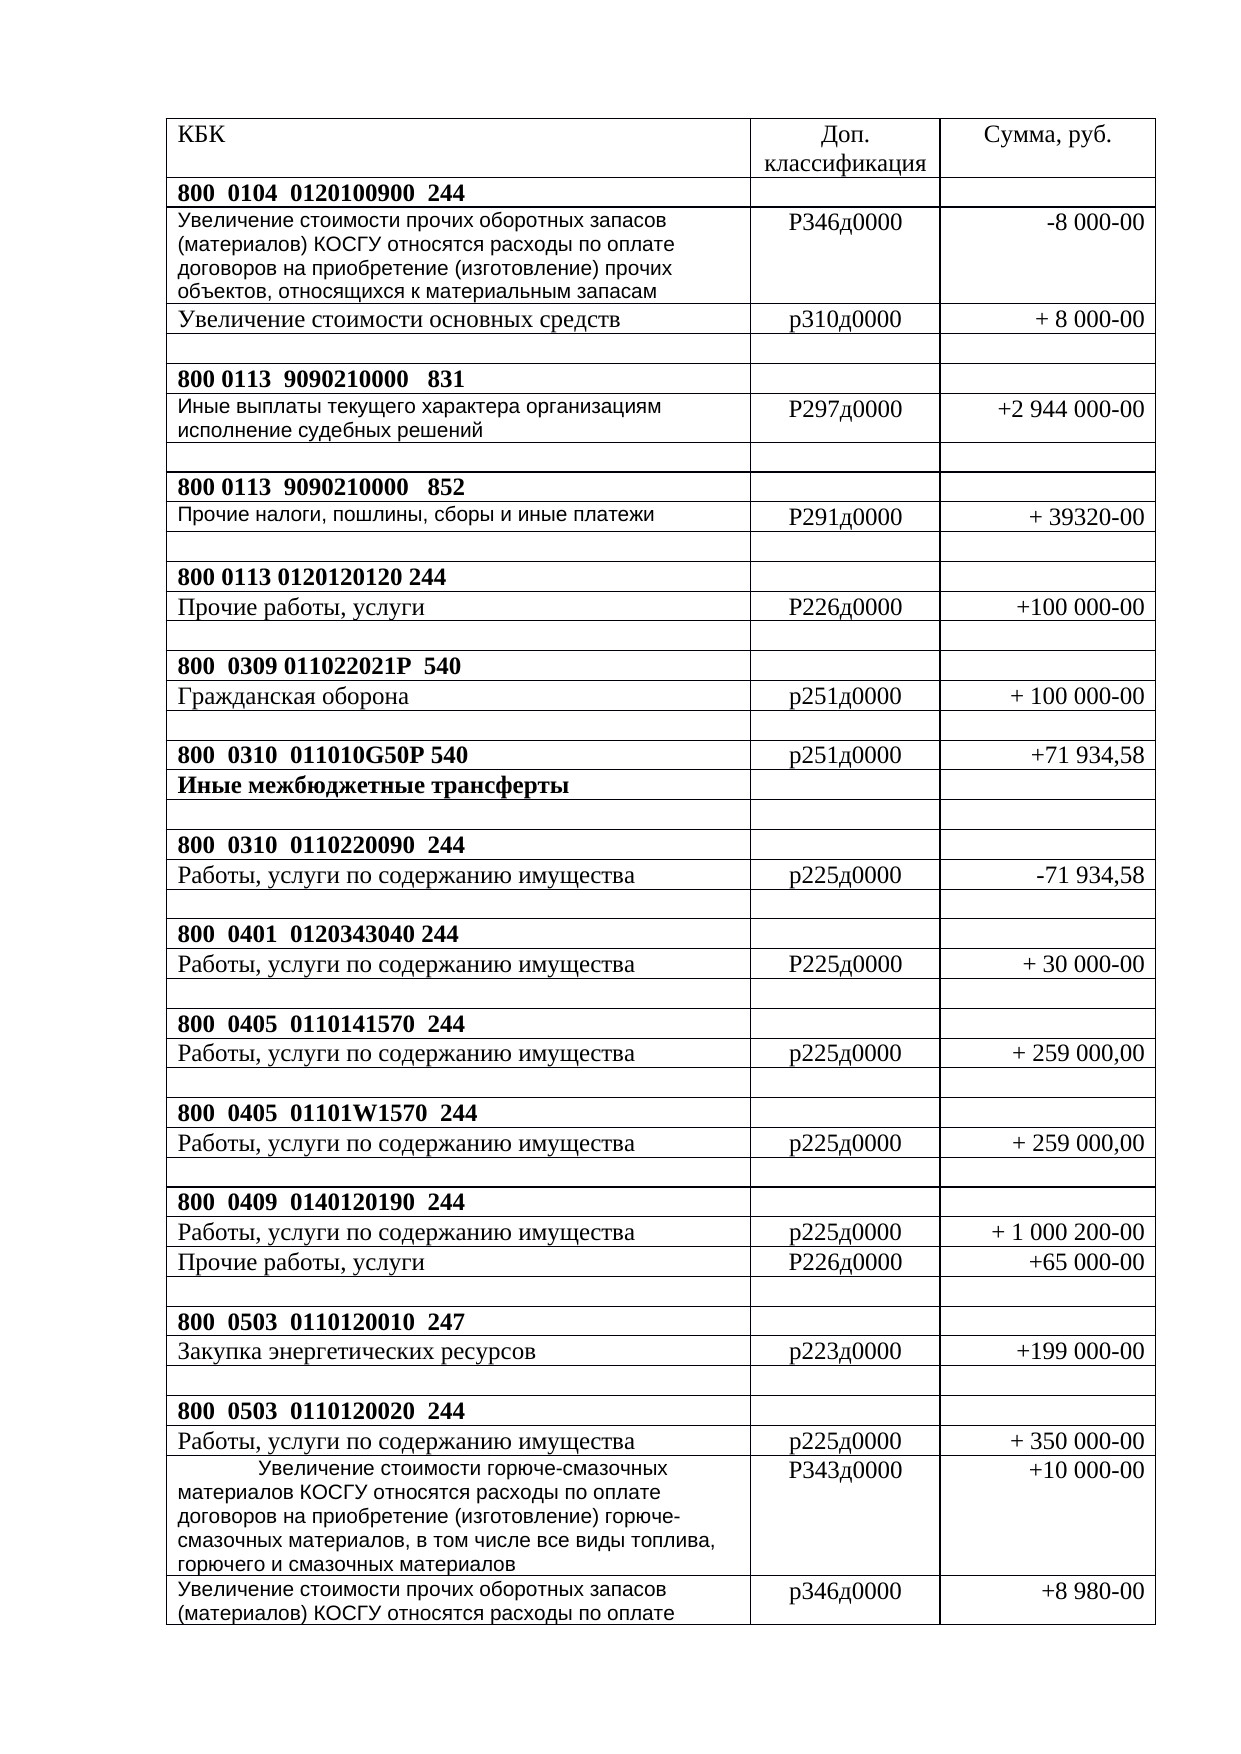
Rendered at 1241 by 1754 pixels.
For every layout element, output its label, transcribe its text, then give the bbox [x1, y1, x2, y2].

table_cell [751, 532, 939, 561]
table_cell Работы, услуги по содержанию имущества [167, 1426, 750, 1454]
table_header Сумма, руб. [941, 119, 1155, 177]
table_cell [941, 1188, 1155, 1216]
table_cell Р343д0000 [751, 1456, 939, 1575]
table_cell +71 934,58 [941, 741, 1155, 769]
table_cell Прочие налоги, пошлины, сборы и иные платежи [167, 502, 750, 531]
table_cell [941, 800, 1155, 829]
table_cell р225д0000 [751, 1039, 939, 1067]
table_cell [167, 711, 750, 739]
table_cell +199 000-00 [941, 1336, 1155, 1365]
table_cell [167, 890, 750, 918]
table_cell +8 980-00 [941, 1576, 1155, 1624]
table_cell -8 000-00 [941, 208, 1155, 303]
table_cell [167, 1277, 750, 1306]
table_cell [751, 1307, 939, 1335]
table_cell [167, 334, 750, 363]
table_cell Закупка энергетических ресурсов [167, 1336, 750, 1365]
table_cell 800 0104 0120100900 244 [167, 178, 750, 206]
table_cell -71 934,58 [941, 860, 1155, 888]
table_cell Р225д0000 [751, 949, 939, 978]
table_cell Увеличение стоимости горюче-смазочных материалов КОСГУ относятся расходы по оплате договоров на приобретение (изготовление) горюче-смазочных материалов, в том числе все виды топлива, горючего и смазочных материалов [167, 1456, 750, 1575]
table_cell [751, 800, 939, 829]
table_cell [941, 890, 1155, 918]
table_cell [941, 364, 1155, 393]
table_cell [941, 770, 1155, 799]
table_cell + 259 000,00 [941, 1039, 1155, 1067]
table_cell [167, 443, 750, 471]
table_cell 800 0309 011022021P 540 [167, 651, 750, 680]
table_cell р225д0000 [751, 860, 939, 888]
table_cell [751, 830, 939, 859]
table_cell Работы, услуги по содержанию имущества [167, 949, 750, 978]
table_cell +10 000-00 [941, 1456, 1155, 1575]
table_cell Прочие работы, услуги [167, 1247, 750, 1276]
table_cell [751, 1366, 939, 1395]
table_cell [941, 473, 1155, 501]
table_cell + 39320-00 [941, 502, 1155, 531]
table_cell Р226д0000 [751, 592, 939, 620]
table_cell + 1 000 200-00 [941, 1217, 1155, 1246]
table_cell [751, 1098, 939, 1127]
table_cell [941, 532, 1155, 561]
table_cell [941, 562, 1155, 591]
table_cell + 259 000,00 [941, 1128, 1155, 1157]
table_cell [751, 711, 939, 739]
table_cell [751, 919, 939, 948]
table_cell [941, 1068, 1155, 1097]
table_cell р225д0000 [751, 1426, 939, 1454]
table_cell Иные выплаты текущего характера организациям исполнение судебных решений [167, 394, 750, 442]
table_header КБК [167, 119, 750, 177]
table_cell Работы, услуги по содержанию имущества [167, 1217, 750, 1246]
table_cell [751, 1068, 939, 1097]
table_cell 800 0503 0110120020 244 [167, 1396, 750, 1425]
table_cell [941, 711, 1155, 739]
table_cell [941, 979, 1155, 1008]
table_cell [941, 830, 1155, 859]
table_cell + 30 000-00 [941, 949, 1155, 978]
table_cell р225д0000 [751, 1217, 939, 1246]
table_cell [751, 334, 939, 363]
table_cell Р297д0000 [751, 394, 939, 442]
table_cell [751, 443, 939, 471]
table_cell [751, 651, 939, 680]
table_cell [167, 979, 750, 1008]
table_cell [167, 800, 750, 829]
table_cell + 350 000-00 [941, 1426, 1155, 1454]
table_cell [941, 178, 1155, 206]
table_cell [751, 562, 939, 591]
table_cell [167, 532, 750, 561]
table_cell Увеличение стоимости прочих оборотных запасов (материалов) КОСГУ относятся расходы по оплате [167, 1576, 750, 1624]
table_cell +100 000-00 [941, 592, 1155, 620]
table_cell [167, 1068, 750, 1097]
table_cell [751, 364, 939, 393]
table_cell Прочие работы, услуги [167, 592, 750, 620]
table_cell + 8 000-00 [941, 304, 1155, 333]
table_cell р251д0000 [751, 741, 939, 769]
table_cell Гражданская оборона [167, 681, 750, 710]
table_cell 800 0113 9090210000 831 [167, 364, 750, 393]
table_cell [751, 473, 939, 501]
table_cell + 100 000-00 [941, 681, 1155, 710]
table_cell [941, 334, 1155, 363]
table_cell [751, 1396, 939, 1425]
table_cell [167, 621, 750, 650]
table_cell Работы, услуги по содержанию имущества [167, 1128, 750, 1157]
table_cell [751, 1277, 939, 1306]
table_cell [941, 621, 1155, 650]
table_cell [941, 1158, 1155, 1186]
table_cell Увеличение стоимости основных средств [167, 304, 750, 333]
table_header Доп. классификация [751, 119, 939, 177]
table_cell [751, 890, 939, 918]
table_cell [751, 1188, 939, 1216]
table_cell +65 000-00 [941, 1247, 1155, 1276]
table_cell р251д0000 [751, 681, 939, 710]
table_cell 800 0401 0120343040 244 [167, 919, 750, 948]
table_cell р346д0000 [751, 1576, 939, 1624]
table_cell Иные межбюджетные трансферты [167, 770, 750, 799]
table_cell 800 0310 011010G50P 540 [167, 741, 750, 769]
table_cell 800 0409 0140120190 244 [167, 1188, 750, 1216]
table_cell [941, 919, 1155, 948]
table_cell [167, 1366, 750, 1395]
table_cell [941, 1098, 1155, 1127]
table_cell 800 0113 0120120120 244 [167, 562, 750, 591]
table_cell р223д0000 [751, 1336, 939, 1365]
table_cell [941, 1366, 1155, 1395]
table_cell [751, 1009, 939, 1037]
table_cell +2 944 000-00 [941, 394, 1155, 442]
table_cell 800 0113 9090210000 852 [167, 473, 750, 501]
table_cell [941, 651, 1155, 680]
table_cell [941, 1396, 1155, 1425]
table_cell р225д0000 [751, 1128, 939, 1157]
table_cell [941, 443, 1155, 471]
table_cell Работы, услуги по содержанию имущества [167, 1039, 750, 1067]
table_cell Р291д0000 [751, 502, 939, 531]
table_cell [941, 1277, 1155, 1306]
table_cell Р346д0000 [751, 208, 939, 303]
table_cell 800 0405 01101W1570 244 [167, 1098, 750, 1127]
table_cell Увеличение стоимости прочих оборотных запасов (материалов) КОСГУ относятся расходы по оплате договоров на приобретение (изготовление) прочих объектов, относящихся к материальным запасам [167, 208, 750, 303]
table_cell [751, 1158, 939, 1186]
table_cell [751, 621, 939, 650]
table_cell 800 0405 0110141570 244 [167, 1009, 750, 1037]
table_cell Работы, услуги по содержанию имущества [167, 860, 750, 888]
table_cell [751, 178, 939, 206]
table_cell 800 0503 0110120010 247 [167, 1307, 750, 1335]
table_cell р310д0000 [751, 304, 939, 333]
table_cell 800 0310 0110220090 244 [167, 830, 750, 859]
table_cell [751, 770, 939, 799]
table_cell [167, 1158, 750, 1186]
table_cell [941, 1307, 1155, 1335]
table_cell [751, 979, 939, 1008]
table_cell [941, 1009, 1155, 1037]
table_cell Р226д0000 [751, 1247, 939, 1276]
